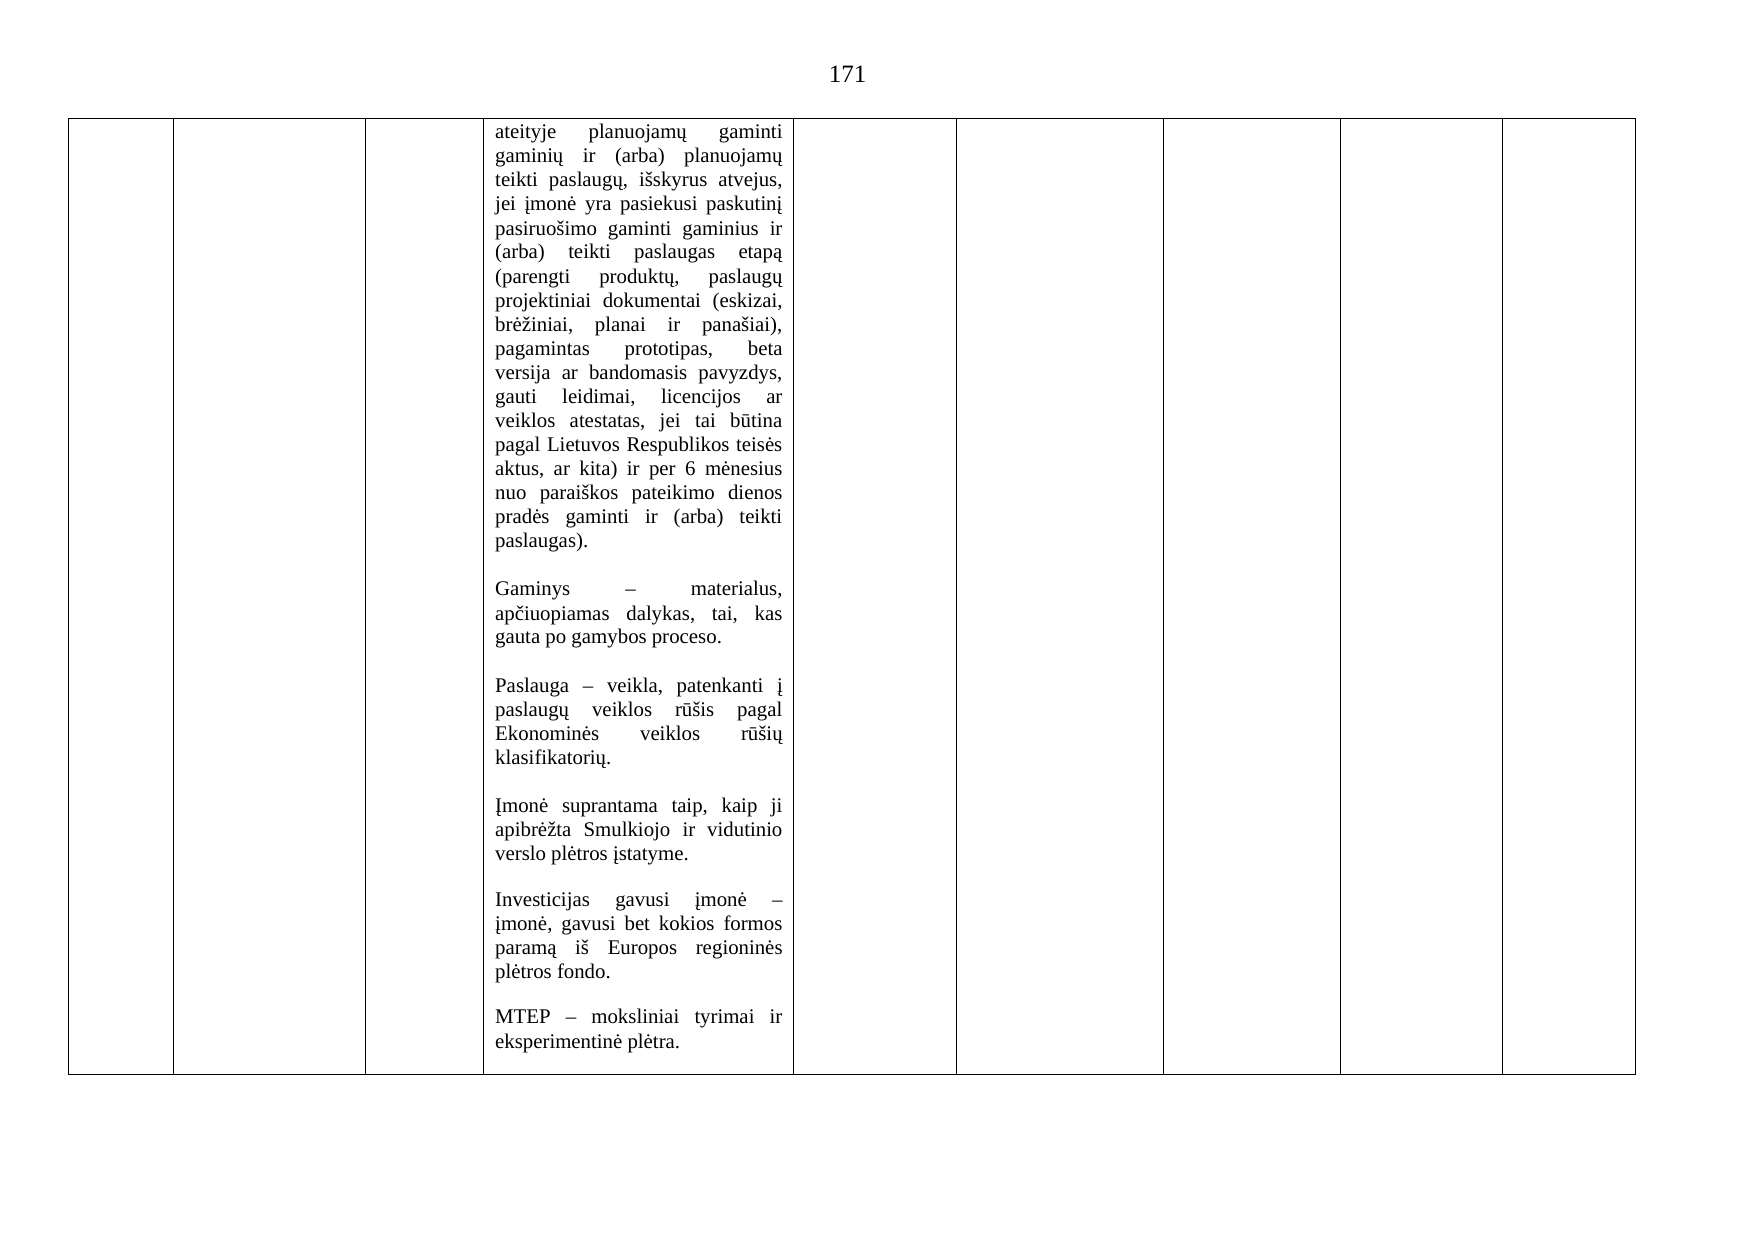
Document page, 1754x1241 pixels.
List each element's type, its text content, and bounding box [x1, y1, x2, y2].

table_cell [1341, 119, 1502, 1074]
table_cell ateityje planuojamų gaminti gaminių ir (arba) planuojamų teikti paslaugų, išskyrus atvejus, jei įmonė yra pasiekusi paskutinį pasiruošimo gaminti gaminius ir (arba) teikti paslaugas etapą (parengti produktų, paslaugų projektiniai dokumentai (eskizai, brėžiniai, planai ir panašiai), pagamintas prototipas, beta versija ar bandomasis pavyzdys, gauti leidimai, licencijos ar veiklos atestatas, jei tai būtina pagal Lietuvos Respublikos teisės aktus, ar kita) ir per 6 mėnesius nuo paraiškos pateikimo dienos pradės gaminti ir (arba) teikti paslaugas). Gaminys – materialus, apčiuopiamas dalykas, tai, kas gauta po gamybos proceso. Paslauga – veikla, patenkanti į paslaugų veiklos rūšis pagal Ekonominės veiklos rūšių klasifikatorių. Įmonė suprantama taip, kaip ji apibrėžta Smulkiojo ir vidutinio verslo plėtros įstatyme. Investicijas gavusi įmonė – įmonė, gavusi bet kokios formos paramą iš Europos regioninės plėtros fondo. MTEP – moksliniai tyrimai ir eksperimentinė plėtra. [484, 119, 793, 1074]
table_cell [69, 119, 173, 1074]
table_cell [794, 119, 956, 1074]
table_cell [1503, 119, 1635, 1074]
table_cell [174, 119, 365, 1074]
table_cell [366, 119, 483, 1074]
table_cell [957, 119, 1163, 1074]
table_cell [1164, 119, 1340, 1074]
